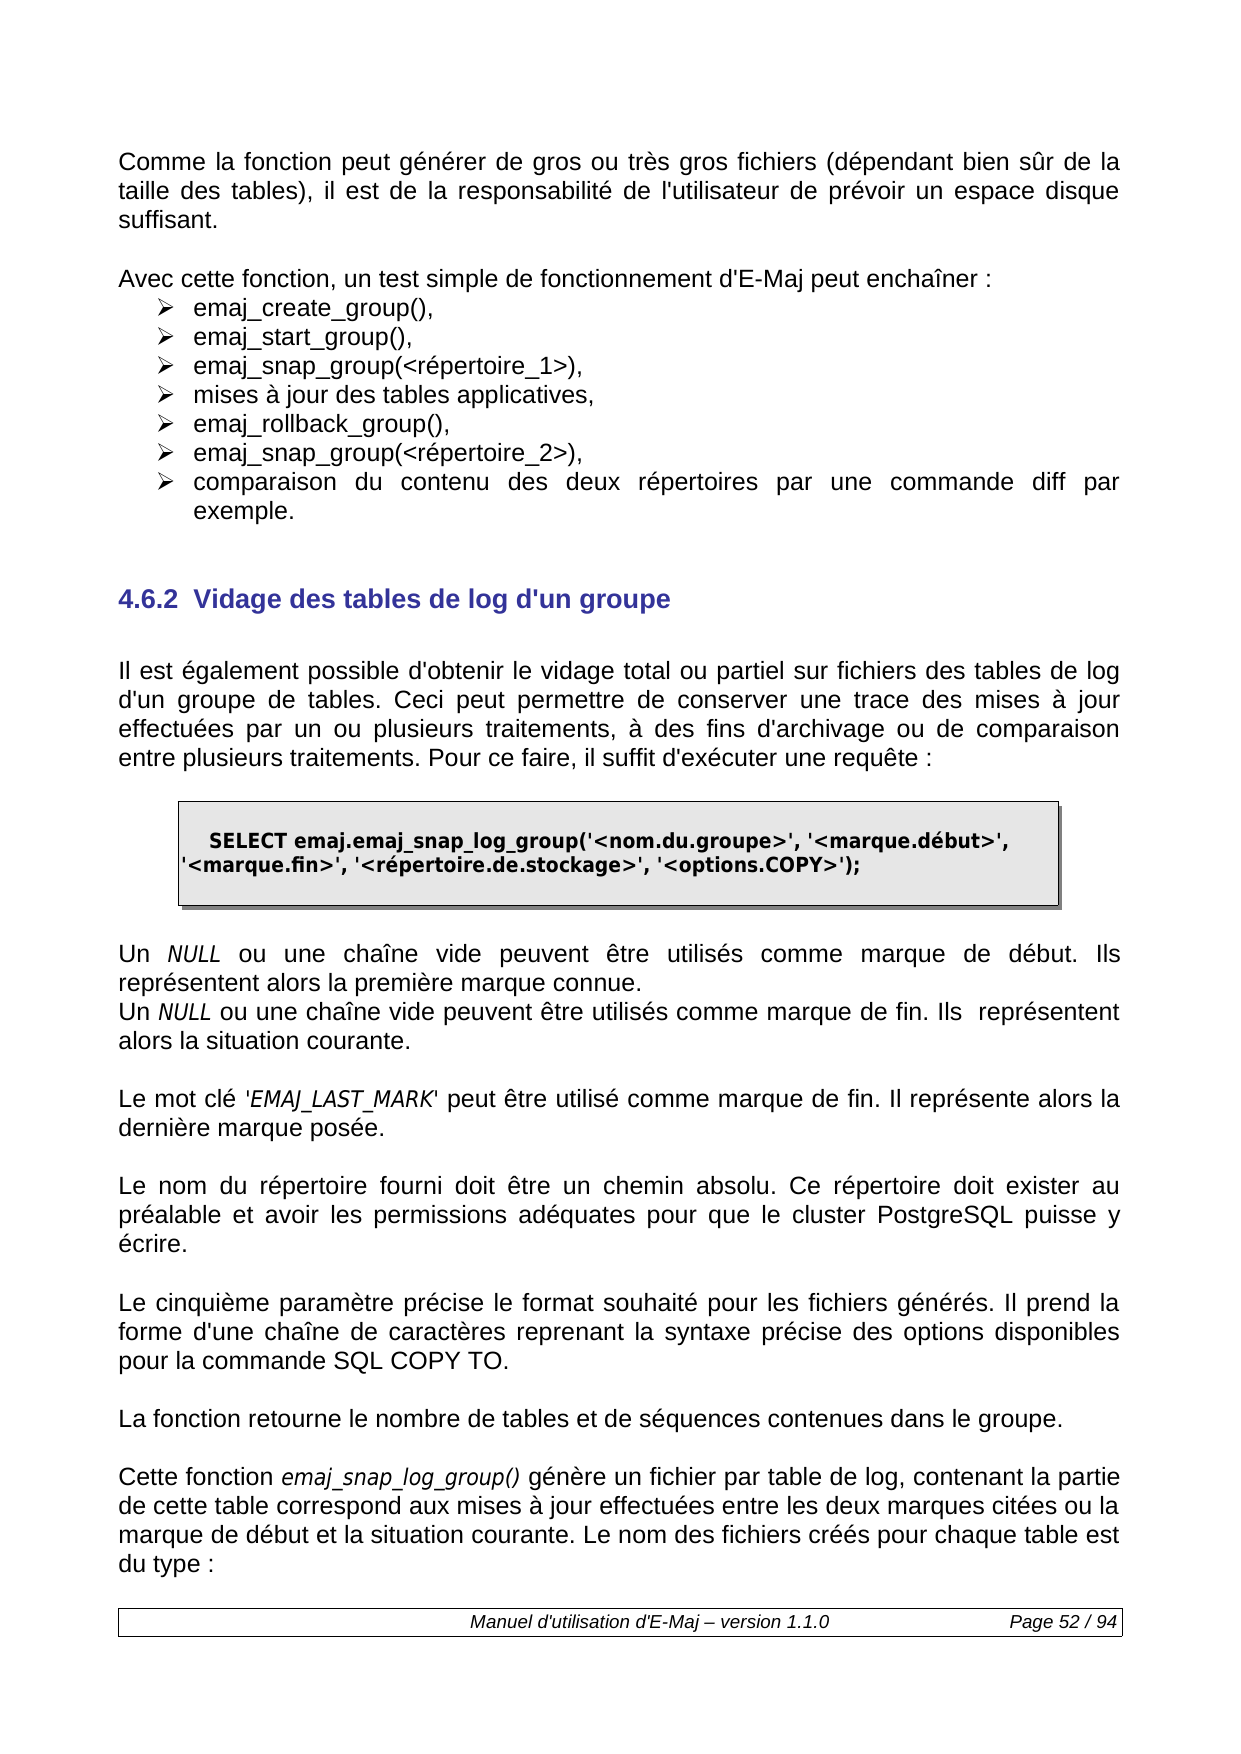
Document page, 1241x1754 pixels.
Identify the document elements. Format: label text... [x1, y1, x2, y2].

text Le cinquième paramètre précise le format souhaité pour les fichiers générés. Il prend la forme d'une chaîne de caractères reprenant la syntaxe précise des options disponibles pour la commande SQL COPY TO. [118, 1287, 1122, 1375]
list emaj_create_group(), [156, 292, 1122, 322]
subtitle Vidage des tables de log d'un groupe [118, 583, 1122, 614]
list emaj_snap_group(<répertoire_1>), [156, 351, 1122, 380]
text Il est également possible d'obtenir le vidage total ou partiel sur fichiers des tables de log d'un groupe de tables. Ceci peut permettre de conserver une trace des mises à jour effectuées par un ou plusieurs traitements, à des fins d'archivage ou de comparaison entre plusieurs traitements. Pour ce faire, il suffit d'exécuter une requête : [118, 656, 1122, 772]
text Comme la fonction peut générer de gros ou très gros fichiers (dépendant bien sûr de la taille des tables), il est de la responsabilité de l'utilisateur de prévoir un espace disque suffisant. [118, 147, 1122, 234]
text Le mot clé 'EMAJ_LAST_MARK' peut être utilisé comme marque de fin. Il représente alors la dernière marque posée. [118, 1084, 1122, 1142]
text Un NULL ou une chaîne vide peuvent être utilisés comme marque de début. Ils représentent alors la première marque connue. [118, 939, 1122, 997]
text Le nom du répertoire fourni doit être un chemin absolu. Ce répertoire doit exister au préalable et avoir les permissions adéquates pour que le cluster PostgreSQL puisse y écrire. [118, 1171, 1122, 1258]
text Avec cette fonction, un test simple de fonctionnement d'E-Maj peut enchaîner : [118, 263, 1122, 292]
text Cette fonction emaj_snap_log_group() génère un fichier par table de log, contenant la partie de cette table correspond aux mises à jour effectuées entre les deux marques citées ou la marque de début et la situation courante. Le nom des fichiers créés pour chaque table est du type : [118, 1462, 1122, 1578]
text La fonction retourne le nombre de tables et de séquences contenues dans le groupe. [118, 1404, 1122, 1433]
list emaj_snap_group(<répertoire_2>), [156, 438, 1122, 467]
list mises à jour des tables applicatives, [156, 380, 1122, 409]
list comparaison du contenu des deux répertoires par une commande diff par exemple. [156, 467, 1122, 525]
list emaj_start_group(), [156, 322, 1122, 351]
text SELECT emaj.emaj_snap_log_group('<nom.du.groupe>', '<marque.début>', '<marque.fin>', '<répertoire.de.stockage>', '<options.COPY>'); [179, 826, 1058, 874]
text Un NULL ou une chaîne vide peuvent être utilisés comme marque de fin. Ils représentent alors la situation courante. [118, 997, 1122, 1055]
list emaj_rollback_group(), [156, 409, 1122, 438]
